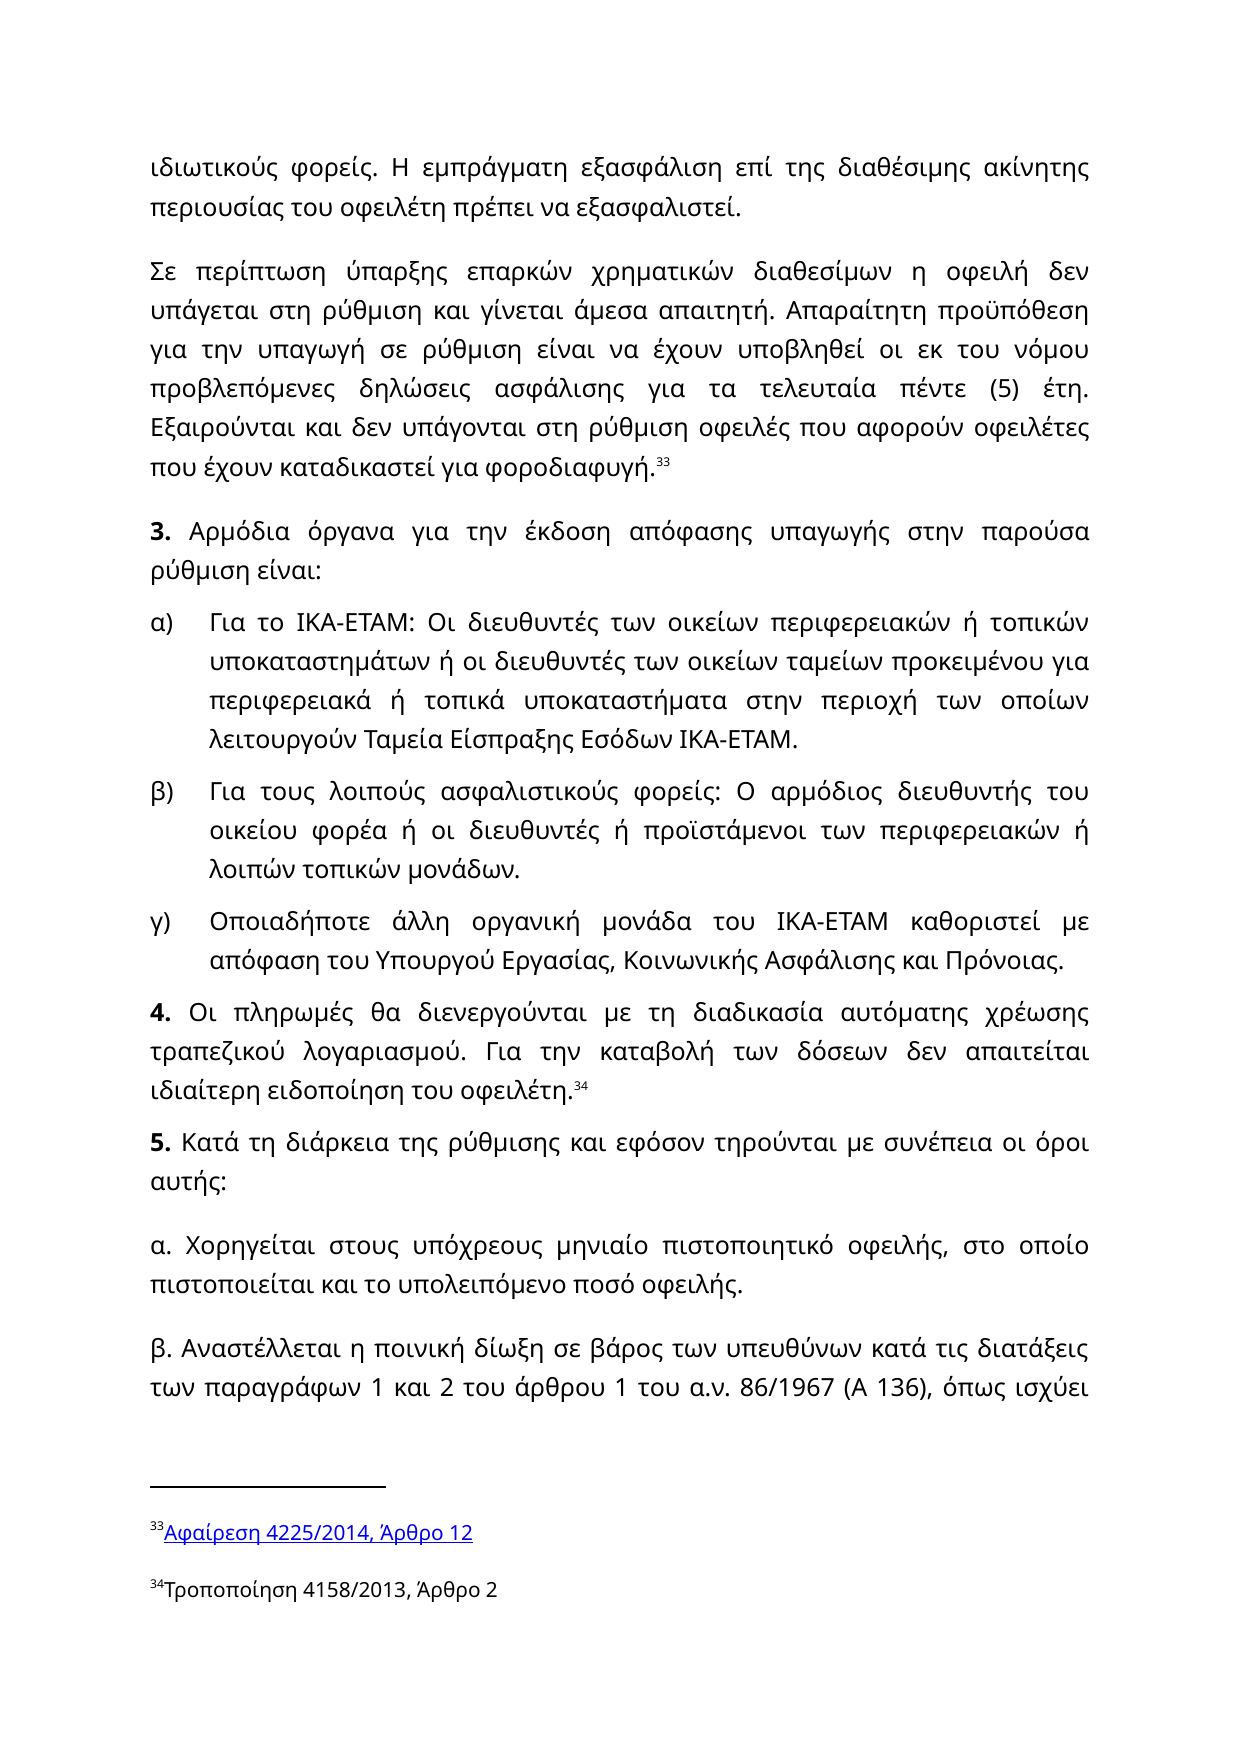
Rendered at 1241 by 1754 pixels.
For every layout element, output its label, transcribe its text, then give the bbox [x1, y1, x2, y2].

text 5. Κατά τη διάρκεια της ρύθμισης και εφόσον τηρούνται με συνέπεια οι όροι αυτής: [150, 1124, 1090, 1197]
text α. Χορηγείται στους υπόχρεους μηνιαίο πιστοποιητικό οφειλής, στο οποίο πιστοποιείται και το υπολειπόμενο ποσό οφειλής. [150, 1227, 1090, 1301]
text ιδιωτικούς φορείς. Η εμπράγματη εξασφάλιση επί της διαθέσιμης ακίνητης περιουσίας του οφειλέτη πρέπει να εξασφαλιστεί. [150, 150, 1090, 223]
text β. Αναστέλλεται η ποινική δίωξη σε βάρος των υπευθύνων κατά τις διατάξεις των παραγράφων 1 και 2 του άρθρου 1 του α.ν. 86/1967 (Α 136), όπως ισχύει [150, 1331, 1090, 1404]
text 3. Αρμόδια όργανα για την έκδοση απόφασης υπαγωγής στην παρούσα ρύθμιση είναι: [150, 513, 1090, 587]
list α) Για το ΙΚΑ-ΕΤΑΜ: Οι διευθυντές των οικείων περιφερειακών ή τοπικών υποκαταστημάτων ή οι διευθυντές των οικείων ταμείων προκειμένου για περιφερειακά ή τοπικά υποκαταστήματα στην περιοχή των οποίων λειτουργούν Ταμεία Είσπραξης Εσόδων ΙΚΑ-ΕΤΑΜ. [150, 604, 1090, 756]
text Σε περίπτωση ύπαρξης επαρκών χρηματικών διαθεσίμων η οφειλή δεν υπάγεται στη ρύθμιση και γίνεται άμεσα απαιτητή. Απαραίτητη προϋπόθεση για την υπαγωγή σε ρύθμιση είναι να έχουν υποβληθεί οι εκ του νόμου προβλεπόμενες δηλώσεις ασφάλισης για τα τελευταία πέντε (5) έτη. Εξαιρούνται και δεν υπάγονται στη ρύθμιση οφειλές που αφορούν οφειλέτες που έχουν καταδικαστεί για φοροδιαφυγή. [150, 253, 1090, 483]
text 4. Οι πληρωμές θα διενεργούνται με τη διαδικασία αυτόματης χρέωσης τραπεζικού λογαριασμού. Για την καταβολή των δόσεων δεν απαιτείται ιδιαίτερη ειδοποίηση του οφειλέτη. [150, 994, 1090, 1107]
list γ) Οποιαδήποτε άλλη οργανική μονάδα του ΙΚΑ-ΕΤΑΜ καθοριστεί με απόφαση του Υπουργού Εργασίας, Κοινωνικής Ασφάλισης και Πρόνοιας. [150, 903, 1090, 977]
list β) Για τους λοιπούς ασφαλιστικούς φορείς: Ο αρμόδιος διευθυντής του οικείου φορέα ή οι διευθυντές ή προϊστάμενοι των περιφερειακών ή λοιπών τοπικών μονάδων. [150, 773, 1090, 886]
text Αφαίρεση 4225/2014, Άρθρο 12 [150, 1518, 1090, 1546]
text Τροποποίηση 4158/2013, Άρθρο 2 [150, 1576, 1090, 1604]
